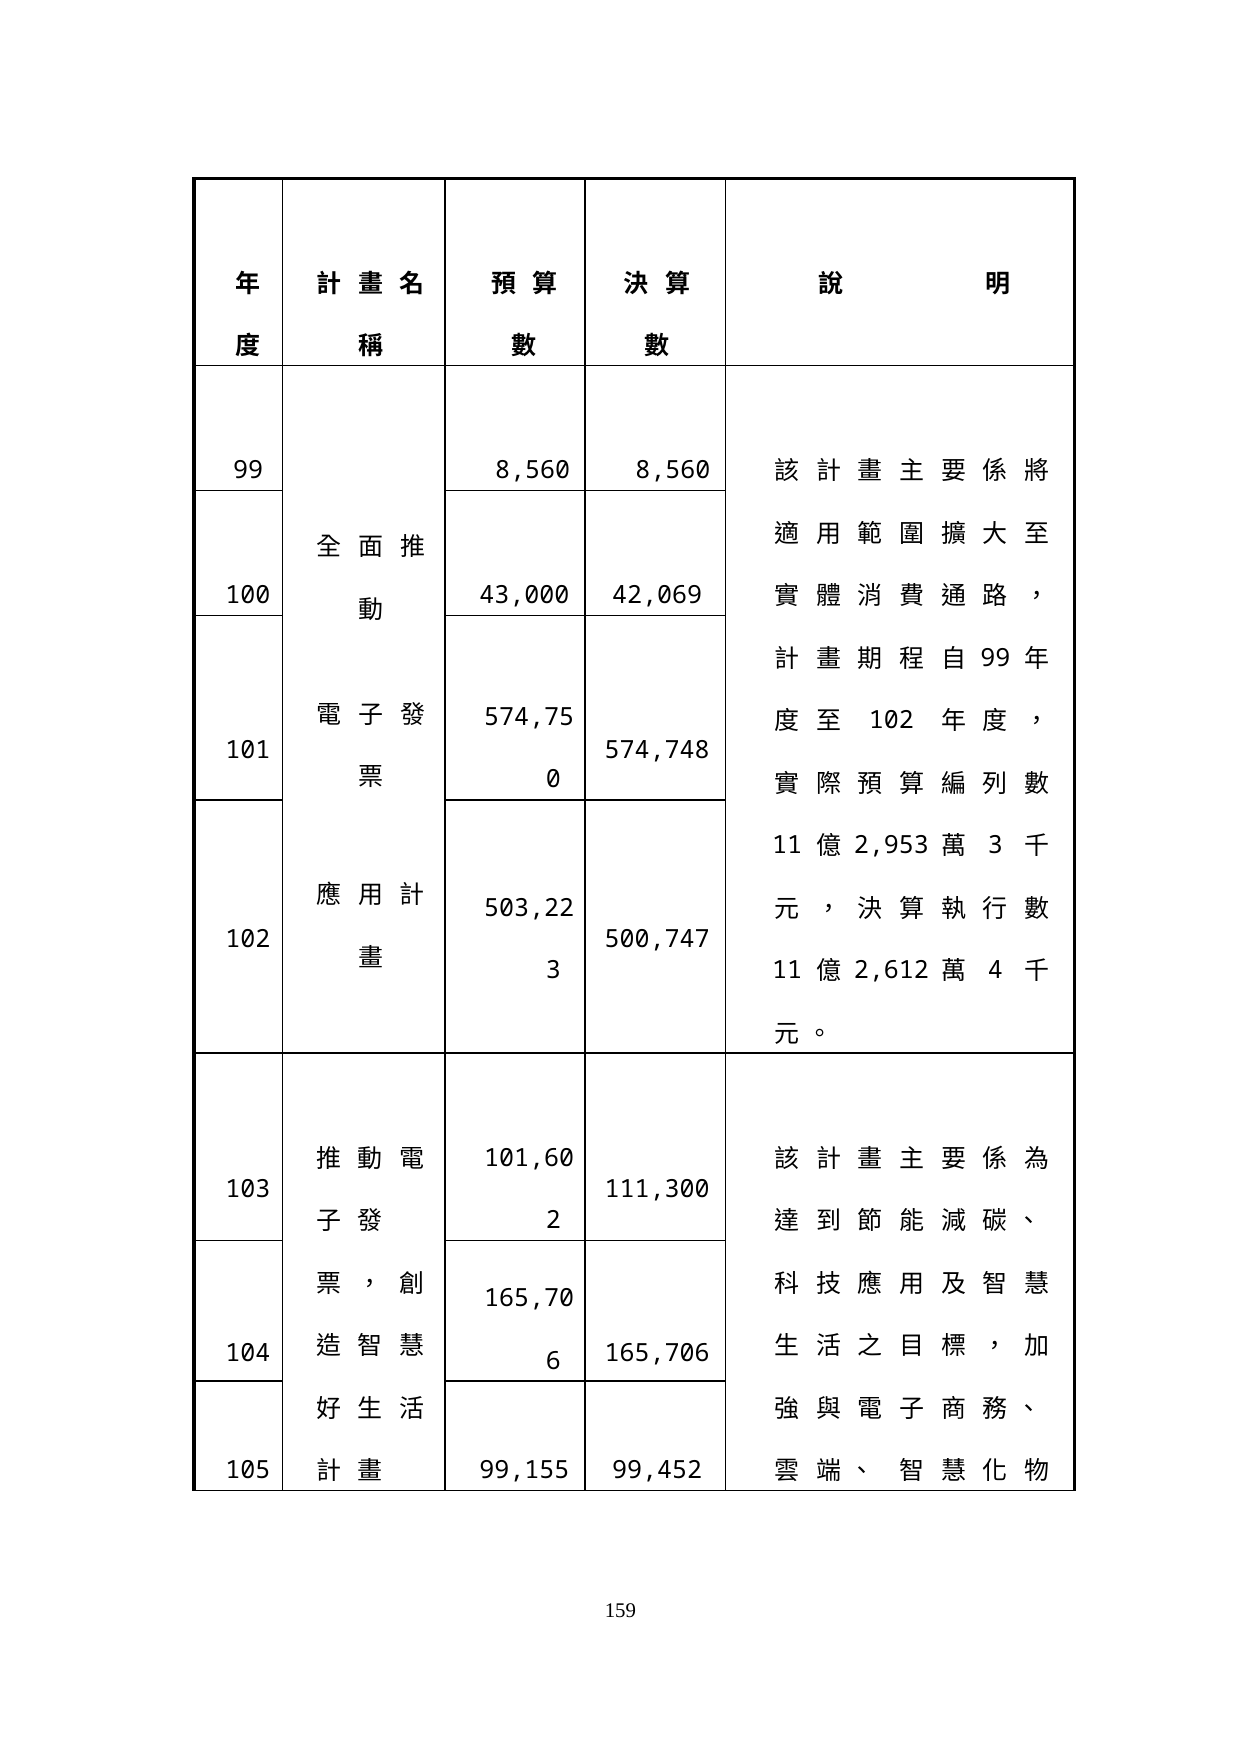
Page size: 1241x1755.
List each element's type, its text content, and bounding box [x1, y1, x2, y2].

table_cell 100 [196, 491, 282, 615]
table_cell 574,748 [586, 616, 725, 799]
table_cell 99,452 [586, 1382, 725, 1490]
table_cell 該計畫主要係為達到節能減碳、科技應用及智慧生活之目標，加強與電子商務、雲端、智慧化物 [726, 1054, 1073, 1490]
table_cell 推動電子發票，創造智慧好生活計畫 [283, 1054, 444, 1490]
table_cell 99,155 [446, 1382, 584, 1490]
table_cell 8,560 [586, 366, 725, 490]
table_cell 43,000 [446, 491, 584, 615]
table_cell 503,223 [446, 801, 584, 1052]
table_header 年度 [196, 180, 282, 365]
table_cell 101 [196, 616, 282, 799]
table_cell 102 [196, 801, 282, 1052]
table_cell 500,747 [586, 801, 725, 1052]
table_cell 111,300 [586, 1054, 725, 1240]
table_header 預算數 [446, 180, 584, 365]
table_cell 42,069 [586, 491, 725, 615]
table_cell 165,706 [446, 1241, 584, 1380]
table_cell 該計畫主要係將適用範圍擴大至實體消費通路，計畫期程自99年度至102年度，實際預算編列數11億2,953萬3千元，決算執行數11億2,612萬4千元。 [726, 366, 1073, 1052]
table_header 計畫名稱 [283, 180, 444, 365]
table_cell 101,602 [446, 1054, 584, 1240]
table_cell 全面推動 電子發票 應用計畫 [283, 366, 444, 1052]
table_cell 104 [196, 1241, 282, 1380]
table_cell 103 [196, 1054, 282, 1240]
table_cell 8,560 [446, 366, 584, 490]
table_cell 105 [196, 1382, 282, 1490]
table_cell 574,750 [446, 616, 584, 799]
table_header 決算數 [586, 180, 725, 365]
table_cell 165,706 [586, 1241, 725, 1380]
table_header 說 明 [726, 180, 1073, 365]
table_cell 99 [196, 366, 282, 490]
